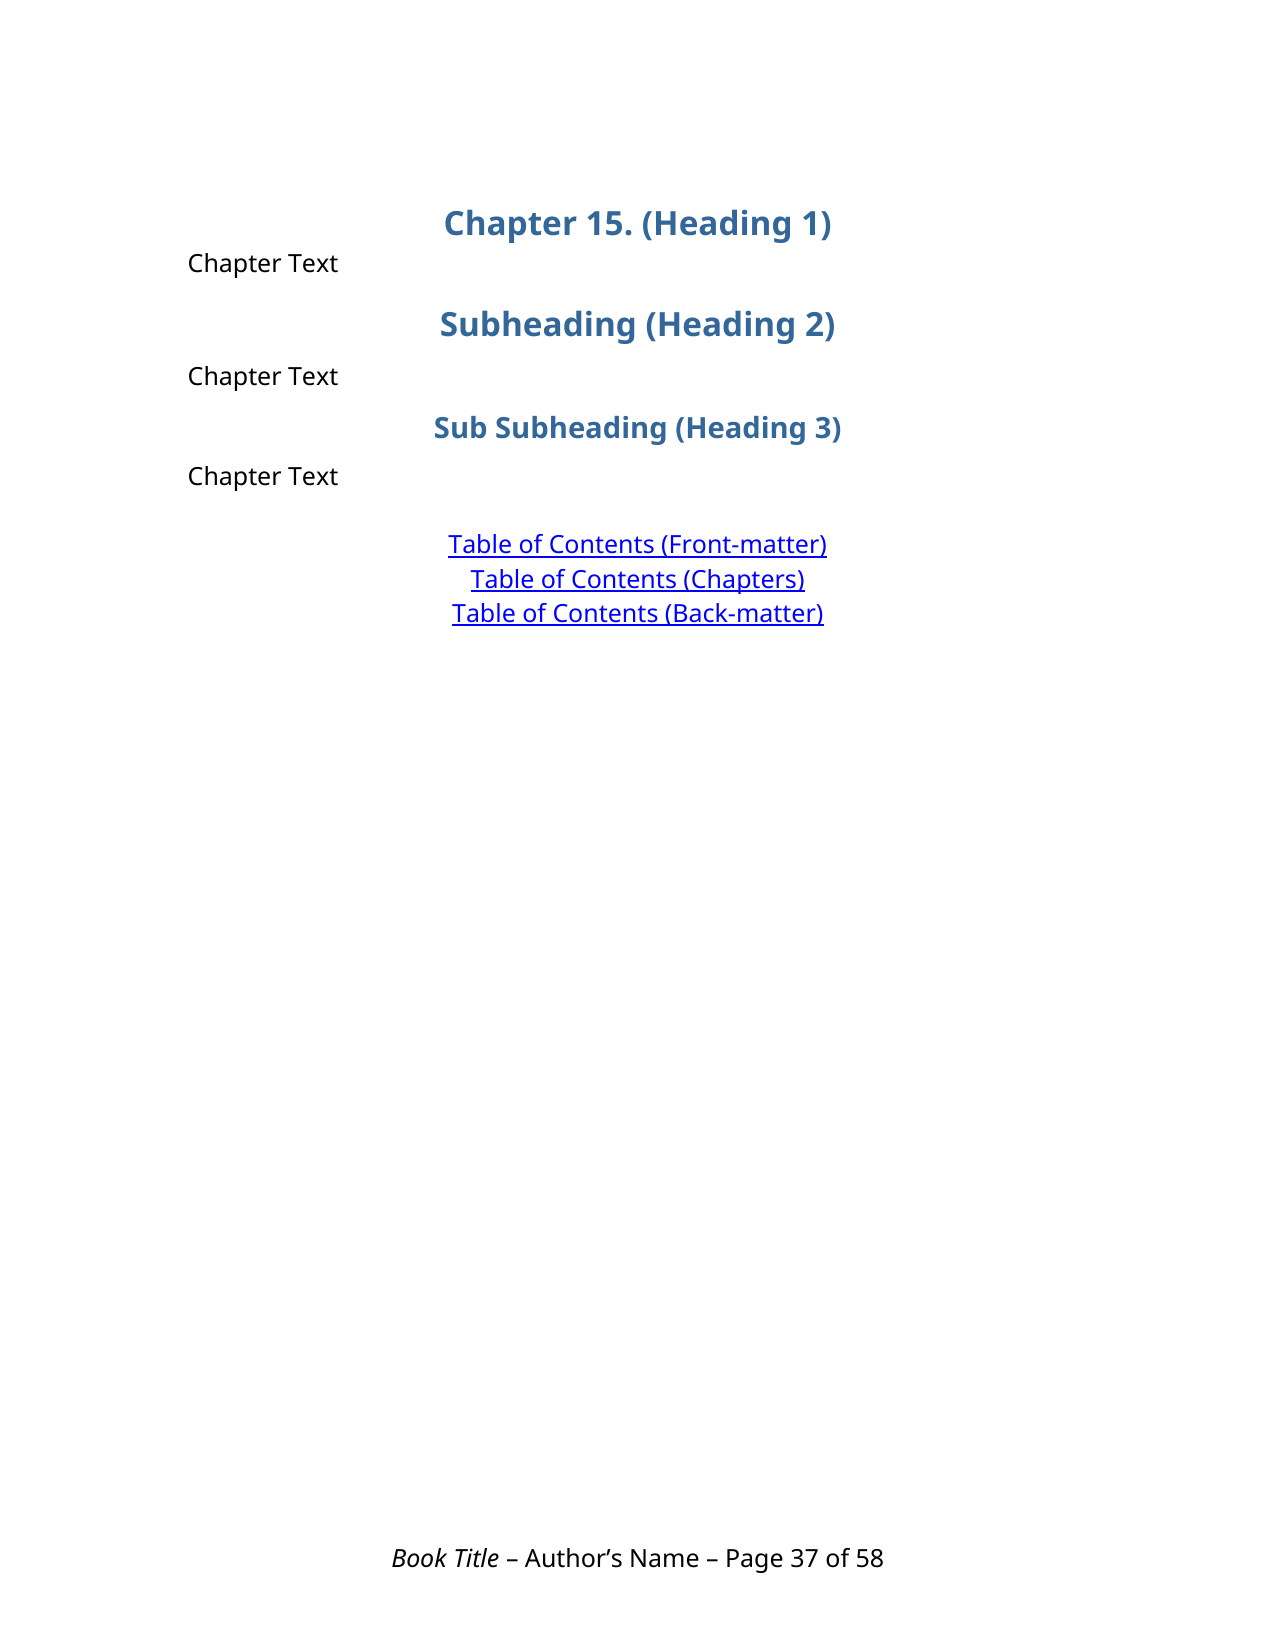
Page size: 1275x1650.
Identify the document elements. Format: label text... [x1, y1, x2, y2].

text Table of Contents (Back-matter) [187, 595, 1087, 629]
text Chapter Text [187, 358, 1087, 392]
subtitle Subheading (Heading 2) [187, 300, 1087, 346]
text Chapter Text [187, 245, 1087, 279]
text Chapter Text [187, 459, 1087, 493]
subtitle Chapter 15. (Heading 1) [187, 200, 1087, 245]
text Table of Contents (Front-matter) [187, 527, 1087, 561]
text Table of Contents (Chapters) [187, 561, 1087, 595]
subtitle Sub Subheading (Heading 3) [187, 407, 1087, 447]
